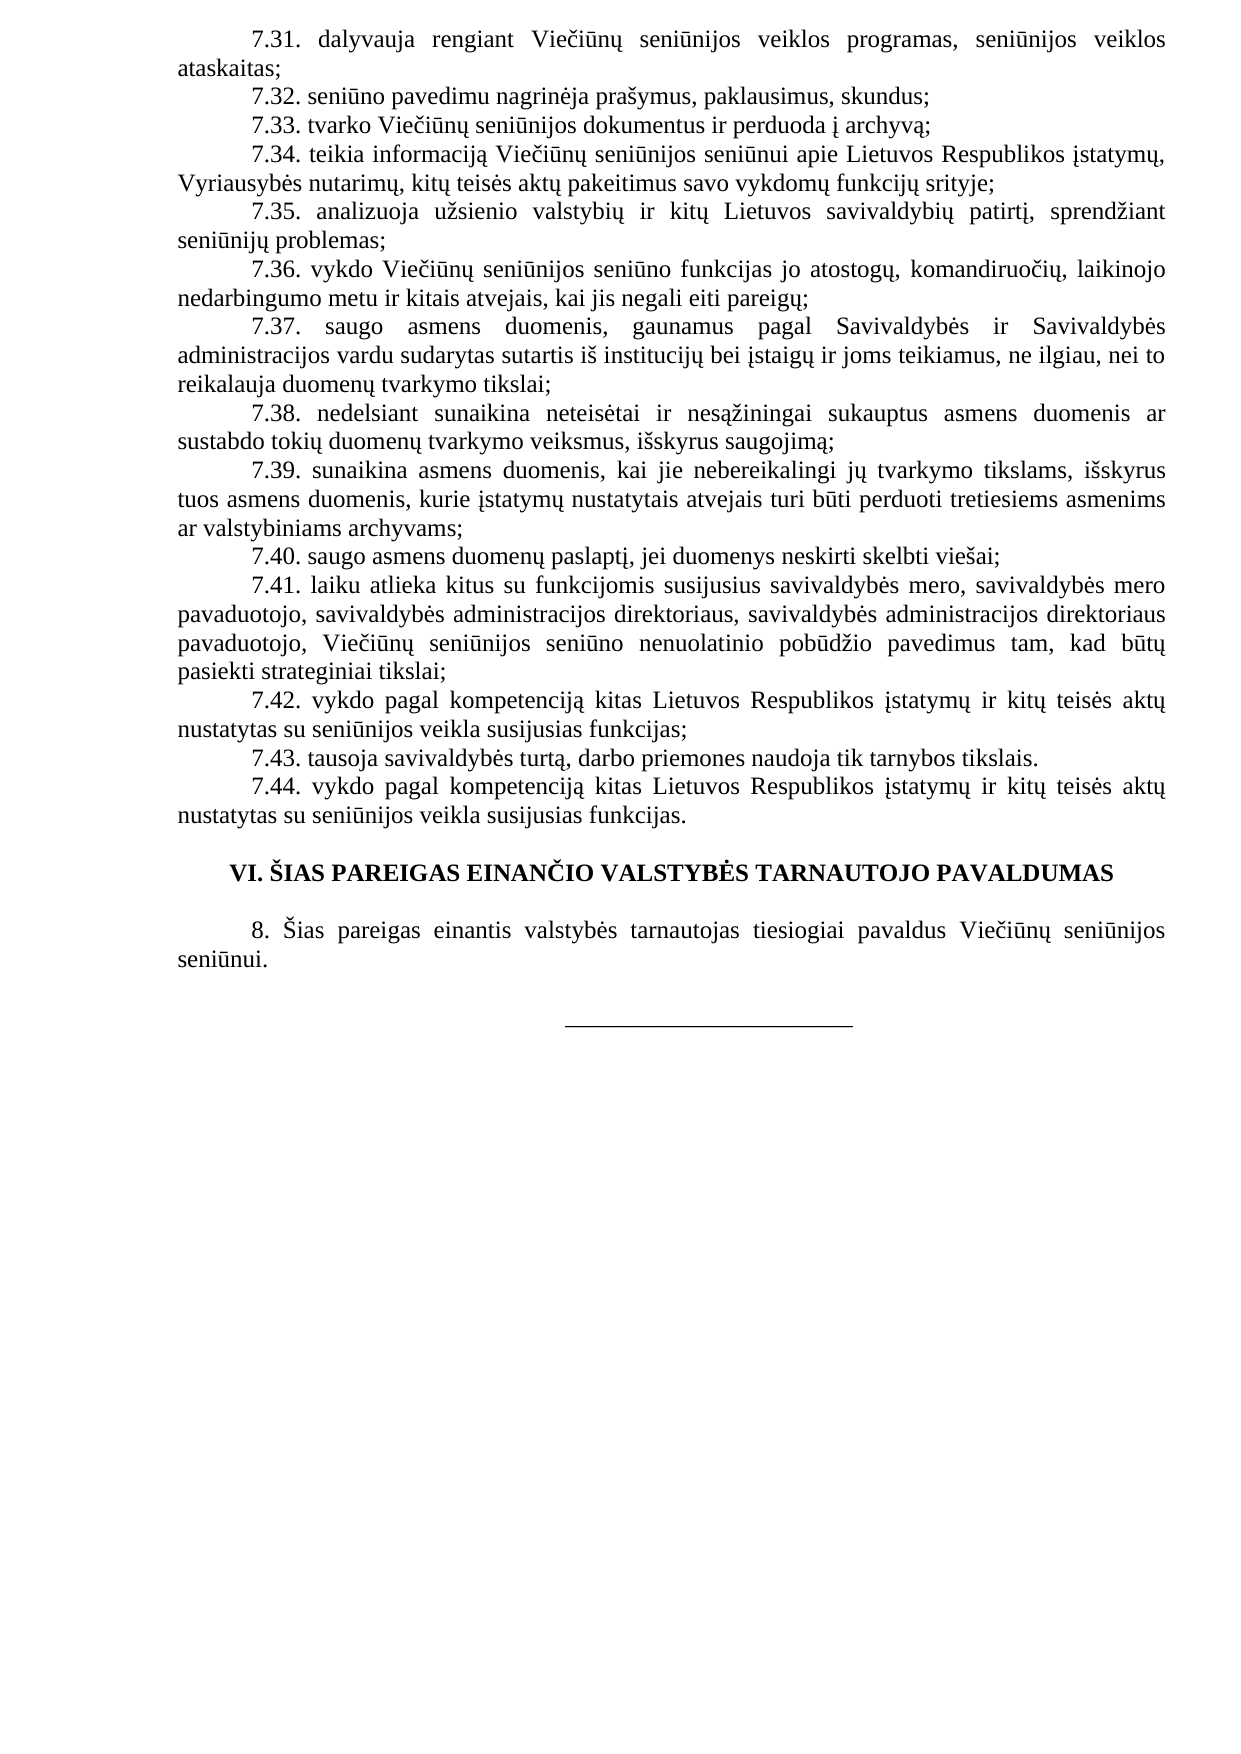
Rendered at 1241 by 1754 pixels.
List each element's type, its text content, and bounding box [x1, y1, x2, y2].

text 7.42. vykdo pagal kompetenciją kitas Lietuvos Respublikos įstatymų ir kitų teisės aktų nustatytas su seniūnijos veikla susijusias funkcijas; [177, 685, 1167, 743]
text 7.39. sunaikina asmens duomenis, kai jie nebereikalingi jų tvarkymo tikslams, išskyrus tuos asmens duomenis, kurie įstatymų nustatytais atvejais turi būti perduoti tretiesiems asmenims ar valstybiniams archyvams; [177, 455, 1167, 541]
text VI. ŠIAS PAREIGAS EINANČIO VALSTYBĖS TARNAUTOJO PAVALDUMAS [177, 858, 1167, 886]
text 7.32. seniūno pavedimu nagrinėja prašymus, paklausimus, skundus; [177, 81, 1167, 110]
text 7.38. nedelsiant sunaikina neteisėtai ir nesąžiningai sukauptus asmens duomenis ar sustabdo tokių duomenų tvarkymo veiksmus, išskyrus saugojimą; [177, 398, 1167, 455]
text _______________________ [177, 1001, 1167, 1030]
text 7.37. saugo asmens duomenis, gaunamus pagal Savivaldybės ir Savivaldybės administracijos vardu sudarytas sutartis iš institucijų bei įstaigų ir joms teikiamus, ne ilgiau, nei to reikalauja duomenų tvarkymo tikslai; [177, 311, 1167, 398]
text 7.41. laiku atlieka kitus su funkcijomis susijusius savivaldybės mero, savivaldybės mero pavaduotojo, savivaldybės administracijos direktoriaus, savivaldybės administracijos direktoriaus pavaduotojo, Viečiūnų seniūnijos seniūno nenuolatinio pobūdžio pavedimus tam, kad būtų pasiekti strateginiai tikslai; [177, 570, 1167, 685]
text 7.36. vykdo Viečiūnų seniūnijos seniūno funkcijas jo atostogų, komandiruočių, laikinojo nedarbingumo metu ir kitais atvejais, kai jis negali eiti pareigų; [177, 254, 1167, 311]
text 7.34. teikia informaciją Viečiūnų seniūnijos seniūnui apie Lietuvos Respublikos įstatymų, Vyriausybės nutarimų, kitų teisės aktų pakeitimus savo vykdomų funkcijų srityje; [177, 139, 1167, 196]
text 7.33. tvarko Viečiūnų seniūnijos dokumentus ir perduoda į archyvą; [177, 110, 1167, 139]
text 7.35. analizuoja užsienio valstybių ir kitų Lietuvos savivaldybių patirtį, sprendžiant seniūnijų problemas; [177, 196, 1167, 254]
text 7.31. dalyvauja rengiant Viečiūnų seniūnijos veiklos programas, seniūnijos veiklos ataskaitas; [177, 24, 1167, 81]
text 8. Šias pareigas einantis valstybės tarnautojas tiesiogiai pavaldus Viečiūnų seniūnijos seniūnui. [177, 915, 1167, 973]
text 7.40. saugo asmens duomenų paslaptį, jei duomenys neskirti skelbti viešai; [177, 541, 1167, 570]
text 7.43. tausoja savivaldybės turtą, darbo priemones naudoja tik tarnybos tikslais. [177, 743, 1167, 771]
text 7.44. vykdo pagal kompetenciją kitas Lietuvos Respublikos įstatymų ir kitų teisės aktų nustatytas su seniūnijos veikla susijusias funkcijas. [177, 771, 1167, 829]
